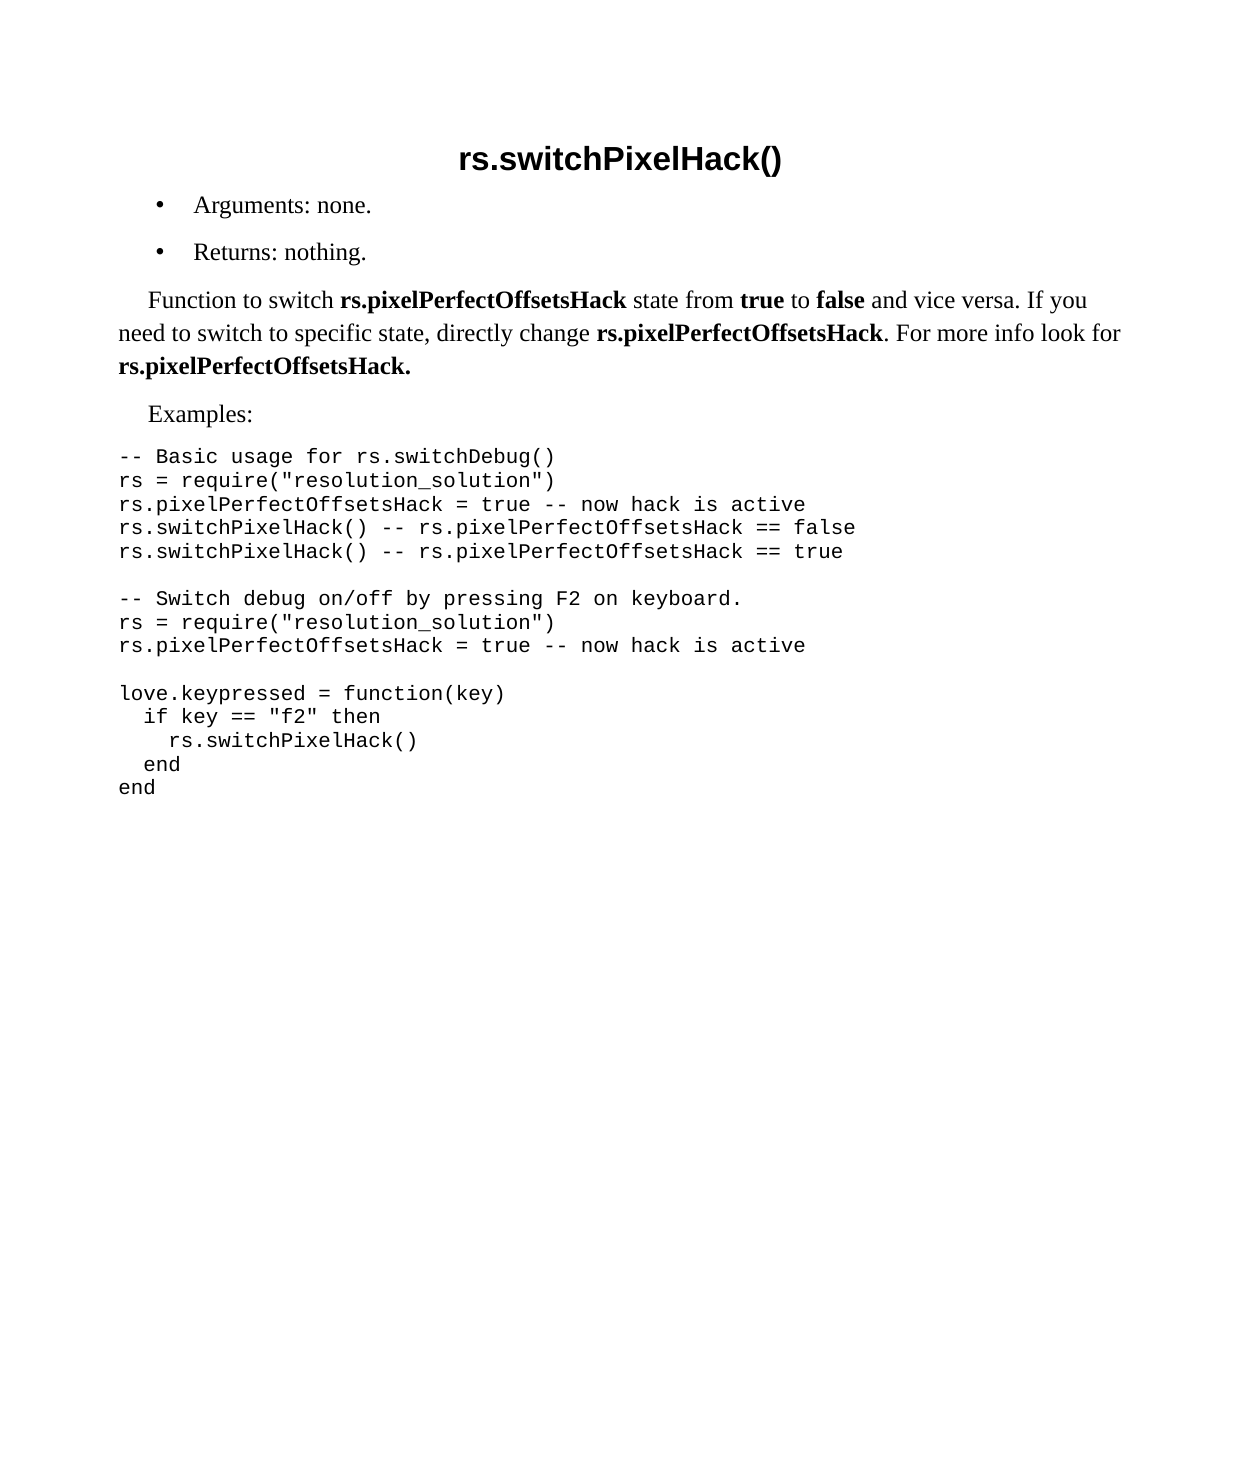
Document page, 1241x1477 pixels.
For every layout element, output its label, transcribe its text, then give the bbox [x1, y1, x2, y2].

text Examples: [118, 399, 1122, 427]
text -- Basic usage for rs.switchDebug() [118, 446, 1122, 470]
text -- Switch debug on/off by pressing F2 on keyboard. [118, 588, 1122, 612]
text rs = require("resolution_solution") [118, 612, 1122, 636]
text love.keypressed = function(key) [118, 683, 1122, 706]
text rs = require("resolution_solution") [118, 470, 1122, 494]
list Arguments: none. [156, 190, 1122, 219]
text end [118, 754, 1122, 777]
text rs.pixelPerfectOffsetsHack = true -- now hack is active [118, 494, 1122, 517]
text rs.switchPixelHack() -- rs.pixelPerfectOffsetsHack == true [118, 541, 1122, 564]
text if key == "f2" then [118, 706, 1122, 730]
text Function to switch rs.pixelPerfectOffsetsHack state from true to false and vice versa. If you need to switch to specific state, directly change rs.pixelPerfectOffsetsHack. For more info look for rs.pixelPerfectOffsetsHack. [118, 285, 1122, 380]
subtitle rs.switchPixelHack() [118, 139, 1122, 177]
text end [118, 777, 1122, 801]
text rs.pixelPerfectOffsetsHack = true -- now hack is active [118, 636, 1122, 659]
text rs.switchPixelHack() -- rs.pixelPerfectOffsetsHack == false [118, 517, 1122, 541]
list Returns: nothing. [156, 237, 1122, 266]
text rs.switchPixelHack() [118, 730, 1122, 754]
